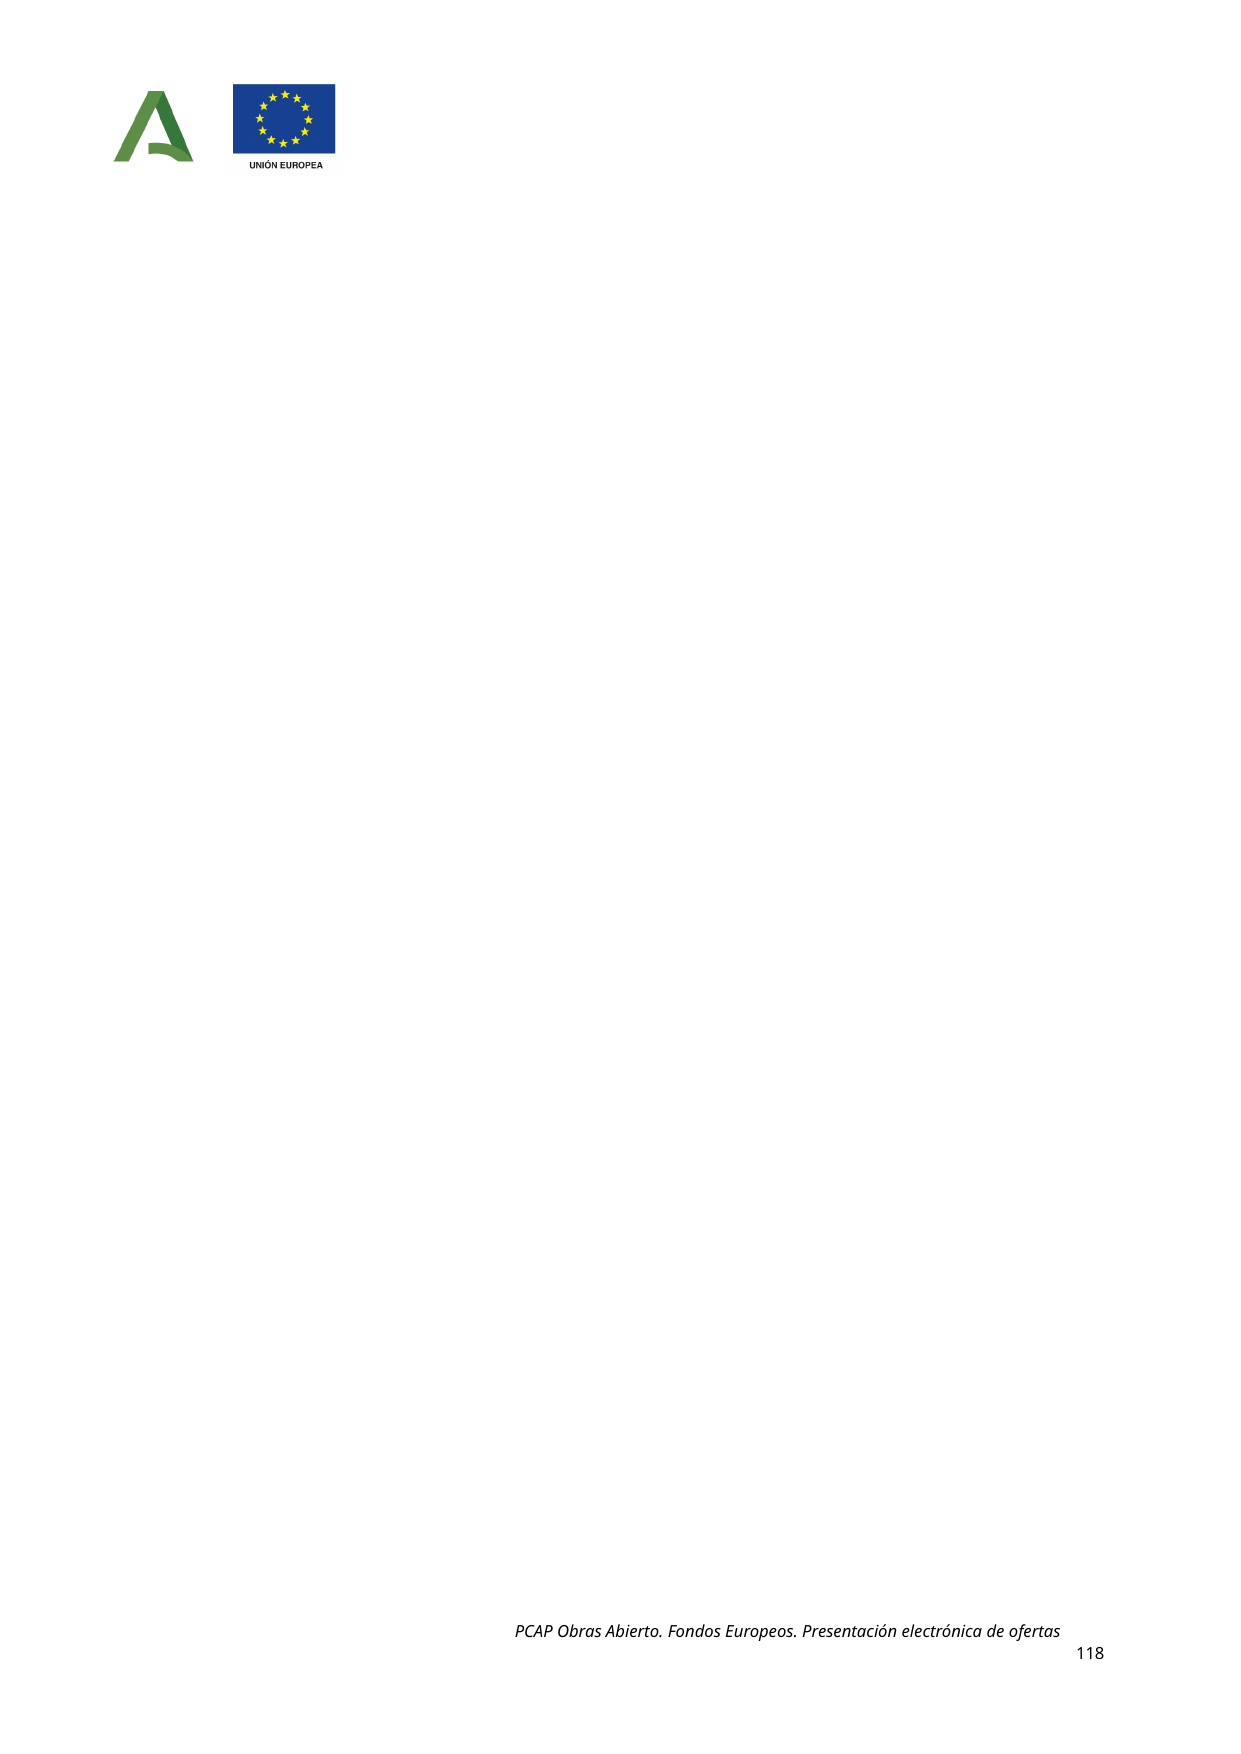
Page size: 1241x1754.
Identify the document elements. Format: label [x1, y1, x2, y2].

picture [221, 78, 347, 176]
picture [109, 86, 198, 166]
